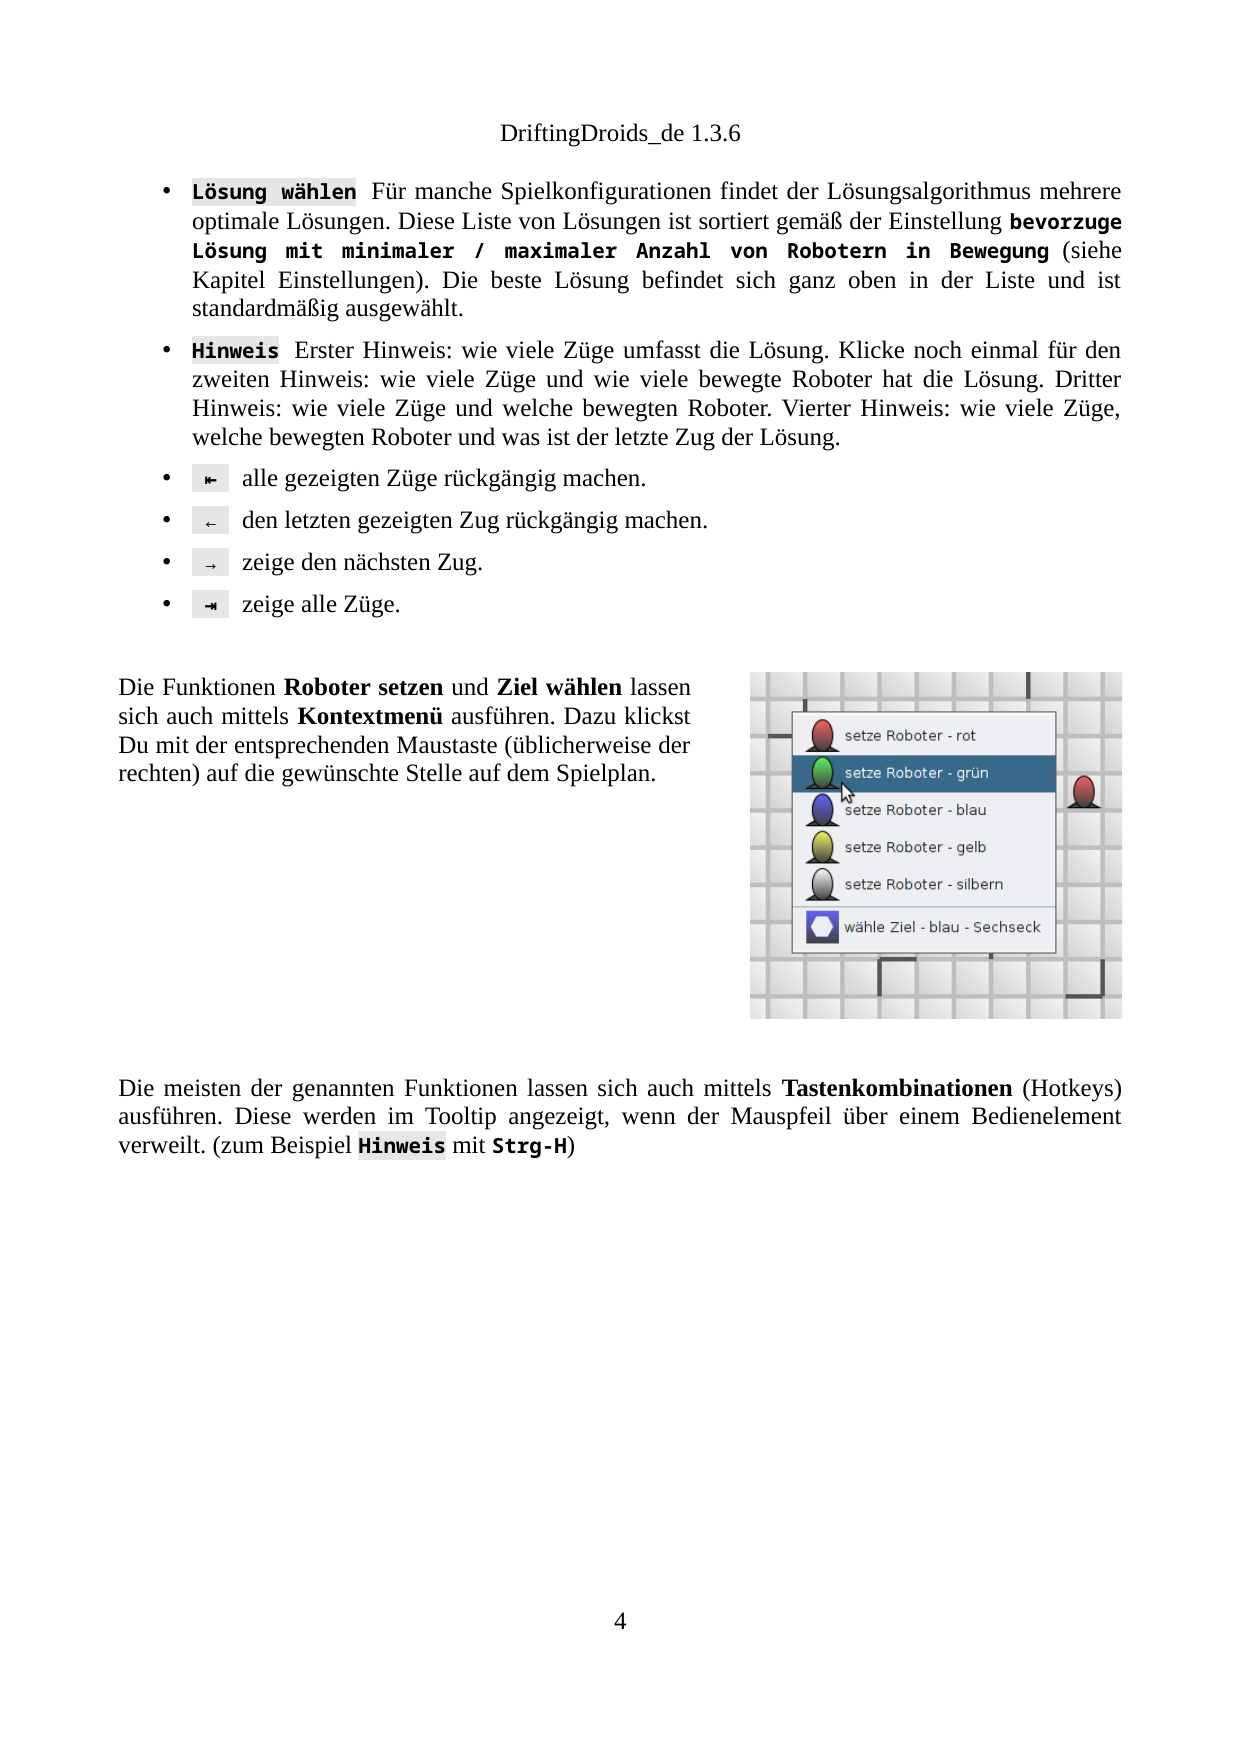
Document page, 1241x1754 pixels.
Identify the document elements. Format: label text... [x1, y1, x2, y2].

list Lösung wählen Für manche Spielkonfigurationen findet der Lösungsalgorithmus mehrere optimale Lösungen. Diese Liste von Lösungen ist sortiert gemäß der Einstellung bevorzuge Lösung mit minimaler / maximaler Anzahl von Robotern in Bewegung (siehe Kapitel Einstellungen). Die beste Lösung befindet sich ganz oben in der Liste und ist standardmäßig ausgewählt. [162, 176, 1122, 322]
text Die Funktionen Roboter setzen und Ziel wählen lassen sich auch mittels Kontextmenü ausführen. Dazu klickst Du mit der entsprechenden Maustaste (üblicherweise der rechten) auf die gewünschte Stelle auf dem Spielplan. [118, 672, 750, 1019]
text Die meisten der genannten Funktionen lassen sich auch mittels Tastenkombinationen (Hotkeys) ausführen. Diese werden im Tooltip angezeigt, wenn der Mauspfeil über einem Bedienelement verweilt. (zum Beispiel Hinweis mit Strg-H) [118, 1073, 1122, 1160]
list Hinweis Erster Hinweis: wie viele Züge umfasst die Lösung. Klicke noch einmal für den zweiten Hinweis: wie viele Züge und wie viele bewegte Roboter hat die Lösung. Dritter Hinweis: wie viele Züge und welche bewegten Roboter. Vierter Hinweis: wie viele Züge, welche bewegten Roboter und was ist der letzte Zug der Lösung. [162, 335, 1122, 451]
list ⇥ zeige alle Züge. [162, 589, 1122, 618]
picture [750, 672, 1123, 1019]
list → zeige den nächsten Zug. [162, 547, 1122, 576]
list ⇤ alle gezeigten Züge rückgängig machen. [162, 463, 1122, 492]
list ← den letzten gezeigten Zug rückgängig machen. [162, 505, 1122, 534]
